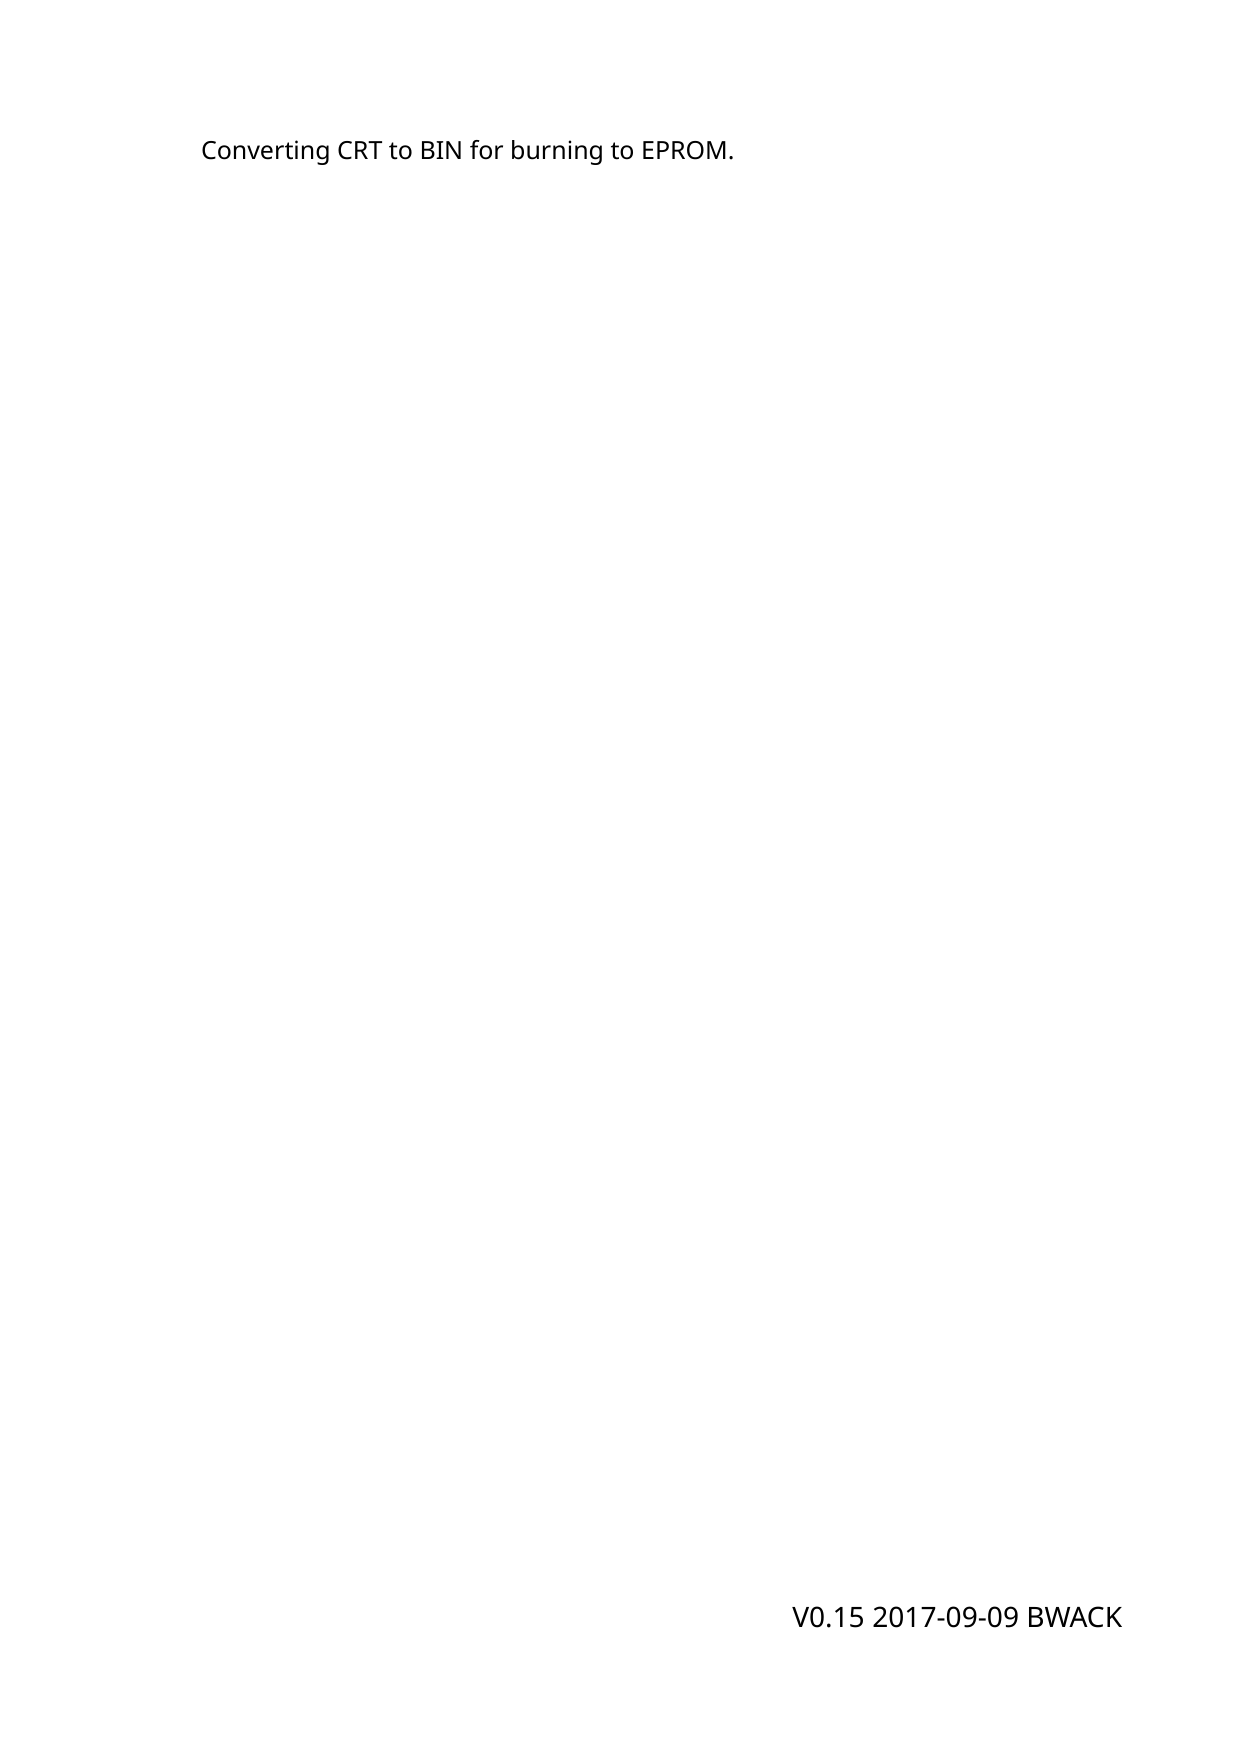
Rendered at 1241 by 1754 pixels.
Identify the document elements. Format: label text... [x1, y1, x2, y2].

table_cell Converting CRT to BIN for burning to EPROM. [186, 118, 1055, 182]
